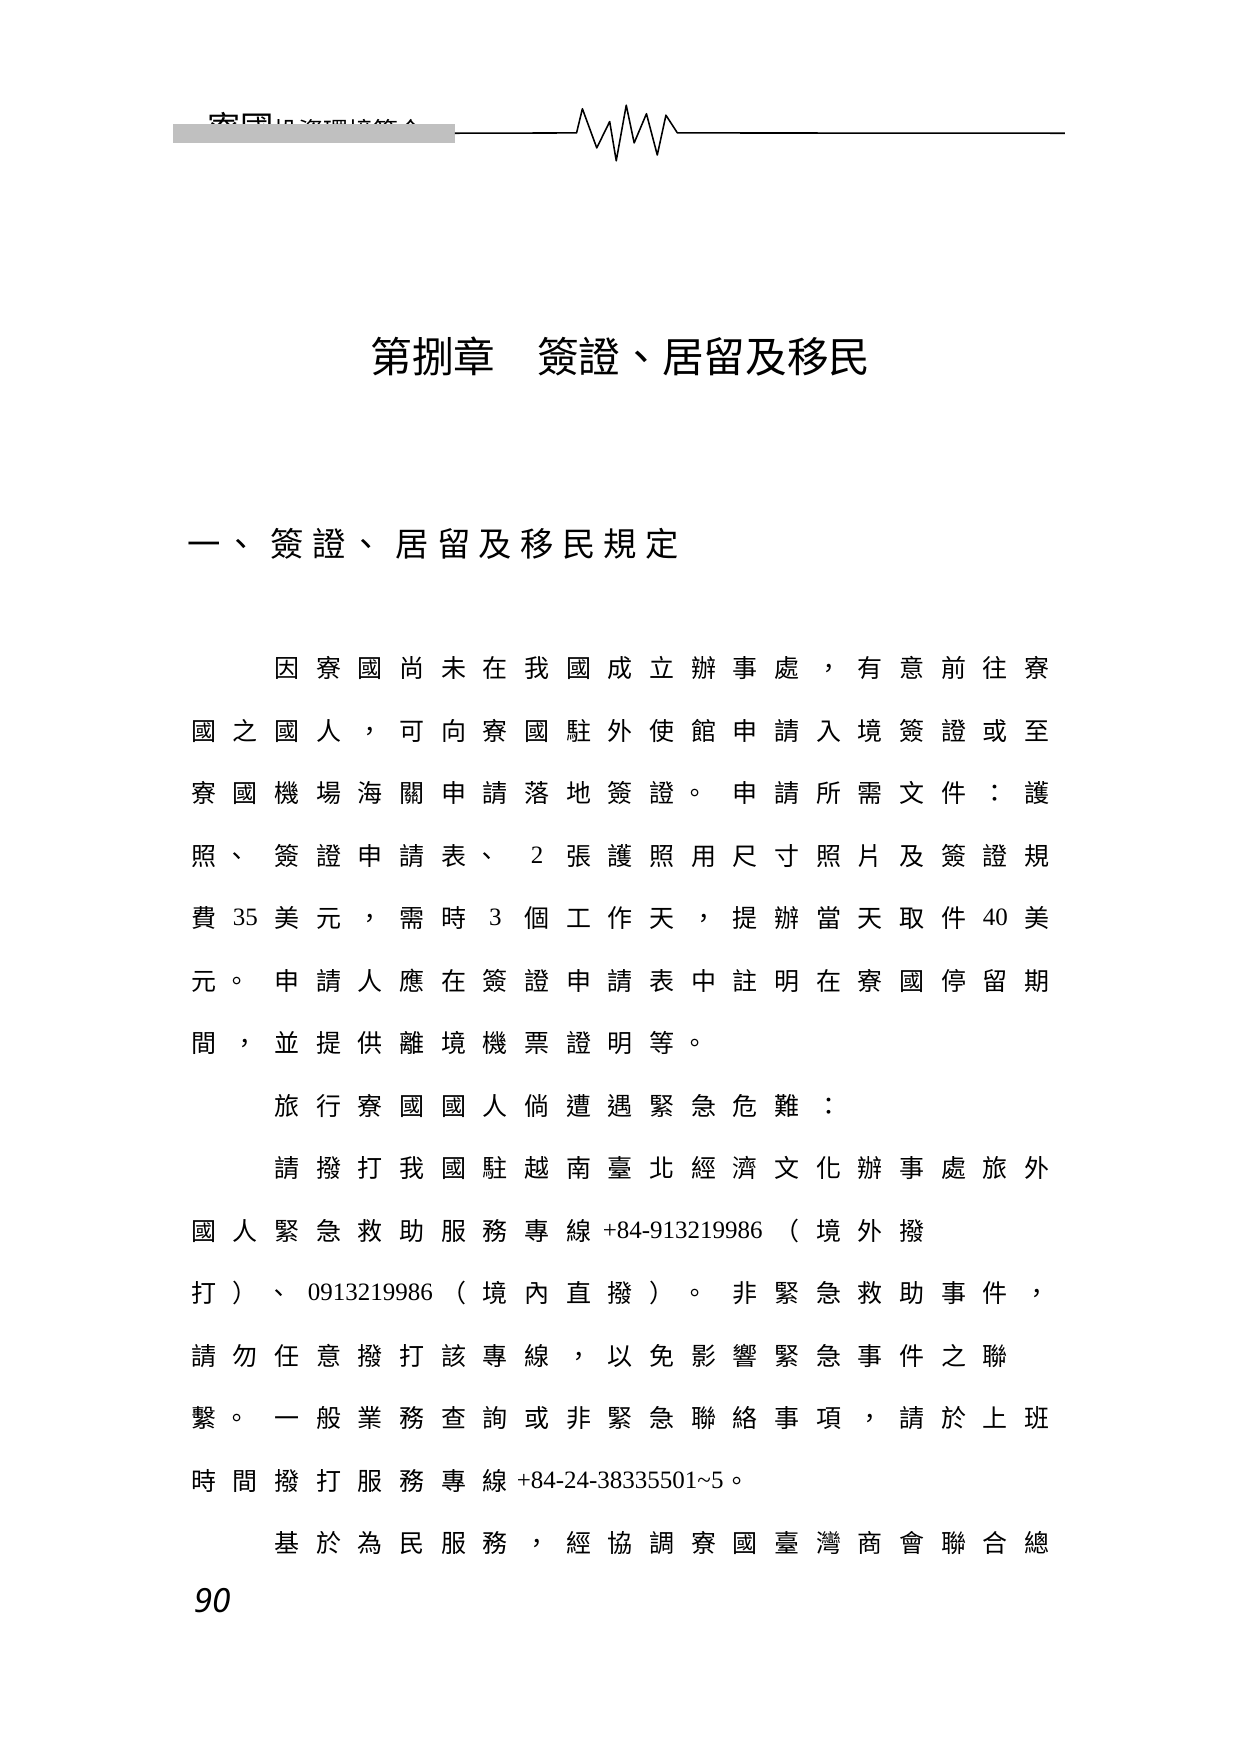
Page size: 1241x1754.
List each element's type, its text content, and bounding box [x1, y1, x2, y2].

text 基於為民服務，經協調寮國臺灣商會聯合總 [183, 1500, 1058, 1563]
text 第捌章 簽證、居留及移民 [183, 313, 1058, 375]
text 因寮國尚未在我國成立辦事處，有意前往寮國之國人，可向寮國駐外使館申請入境簽證或至寮國機場海關申請落地簽證。申請所需文件：護照、簽證申請表、2張護照用尺寸照片及簽證規費35美元，需時3個工作天，提辦當天取件40美元。申請人應在簽證申請表中註明在寮國停留期間，並提供離境機票證明等。 [183, 625, 1058, 1063]
text 旅行寮國國人倘遭遇緊急危難： [183, 1063, 1058, 1125]
text 一、簽證、居留及移民規定 [183, 500, 1058, 563]
text 請撥打我國駐越南臺北經濟文化辦事處旅外國人緊急救助服務專線+84-913219986（境外撥打）、0913219986（境內直撥）。非緊急救助事件，請勿任意撥打該專線，以免影響緊急事件之聯繫。一般業務查詢或非緊急聯絡事項，請於上班時間撥打服務專線+84-24-38335501~5。 [183, 1125, 1058, 1500]
